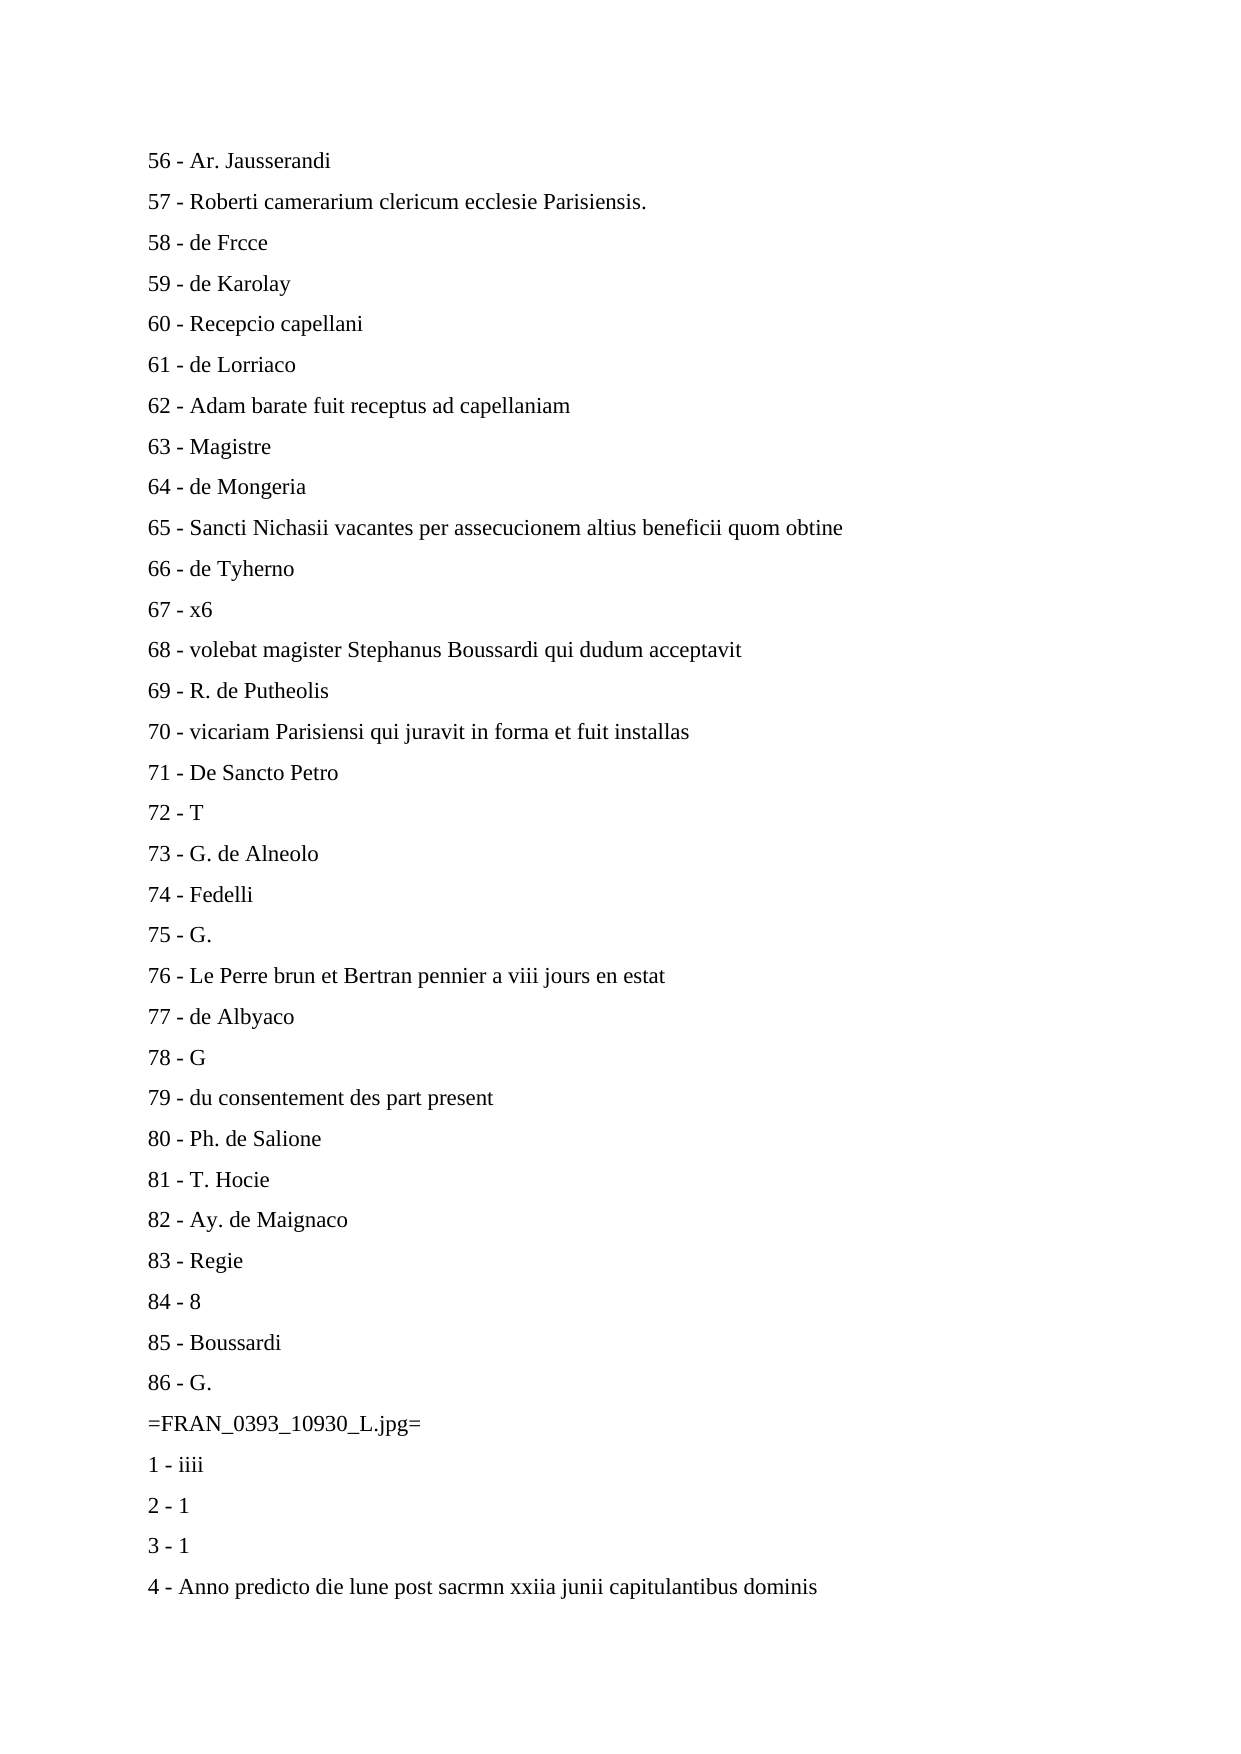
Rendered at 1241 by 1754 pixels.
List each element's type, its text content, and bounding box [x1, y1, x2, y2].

text 71 - De Sancto Petro [148, 758, 1093, 785]
text 58 - de Frcce [148, 229, 1093, 255]
text 62 - Adam barate fuit receptus ad capellaniam [148, 392, 1093, 418]
text 85 - Boussardi [148, 1329, 1093, 1355]
text 2 - 1 [148, 1492, 1093, 1518]
text 4 - Anno predicto die lune post sacrmn xxiia junii capitulantibus dominis [148, 1573, 1093, 1599]
text 72 - T [148, 799, 1093, 826]
text 77 - de Albyaco [148, 1003, 1093, 1029]
text 68 - volebat magister Stephanus Boussardi qui dudum acceptavit [148, 636, 1093, 663]
text 75 - G. [148, 921, 1093, 948]
text 59 - de Karolay [148, 270, 1093, 296]
text 63 - Magistre [148, 433, 1093, 459]
text 73 - G. de Alneolo [148, 840, 1093, 866]
text 69 - R. de Putheolis [148, 677, 1093, 703]
text 3 - 1 [148, 1532, 1093, 1559]
text 57 - Roberti camerarium clericum ecclesie Parisiensis. [148, 188, 1093, 215]
text 74 - Fedelli [148, 881, 1093, 907]
text 76 - Le Perre brun et Bertran pennier a viii jours en estat [148, 962, 1093, 988]
text 79 - du consentement des part present [148, 1084, 1093, 1111]
text 56 - Ar. Jausserandi [148, 148, 1093, 174]
text 60 - Recepcio capellani [148, 311, 1093, 337]
text 64 - de Mongeria [148, 473, 1093, 500]
text 81 - T. Hocie [148, 1166, 1093, 1192]
text 78 - G [148, 1044, 1093, 1070]
text 65 - Sancti Nichasii vacantes per assecucionem altius beneficii quom obtine [148, 514, 1093, 541]
text 82 - Ay. de Maignaco [148, 1207, 1093, 1233]
text 67 - x6 [148, 596, 1093, 622]
text 84 - 8 [148, 1288, 1093, 1314]
text =FRAN_0393_10930_L.jpg= [148, 1410, 1093, 1437]
text 83 - Regie [148, 1247, 1093, 1274]
text 1 - iiii [148, 1451, 1093, 1477]
text 66 - de Tyherno [148, 555, 1093, 581]
text 61 - de Lorriaco [148, 351, 1093, 378]
text 86 - G. [148, 1369, 1093, 1396]
text 80 - Ph. de Salione [148, 1125, 1093, 1151]
text 70 - vicariam Parisiensi qui juravit in forma et fuit installas [148, 718, 1093, 744]
